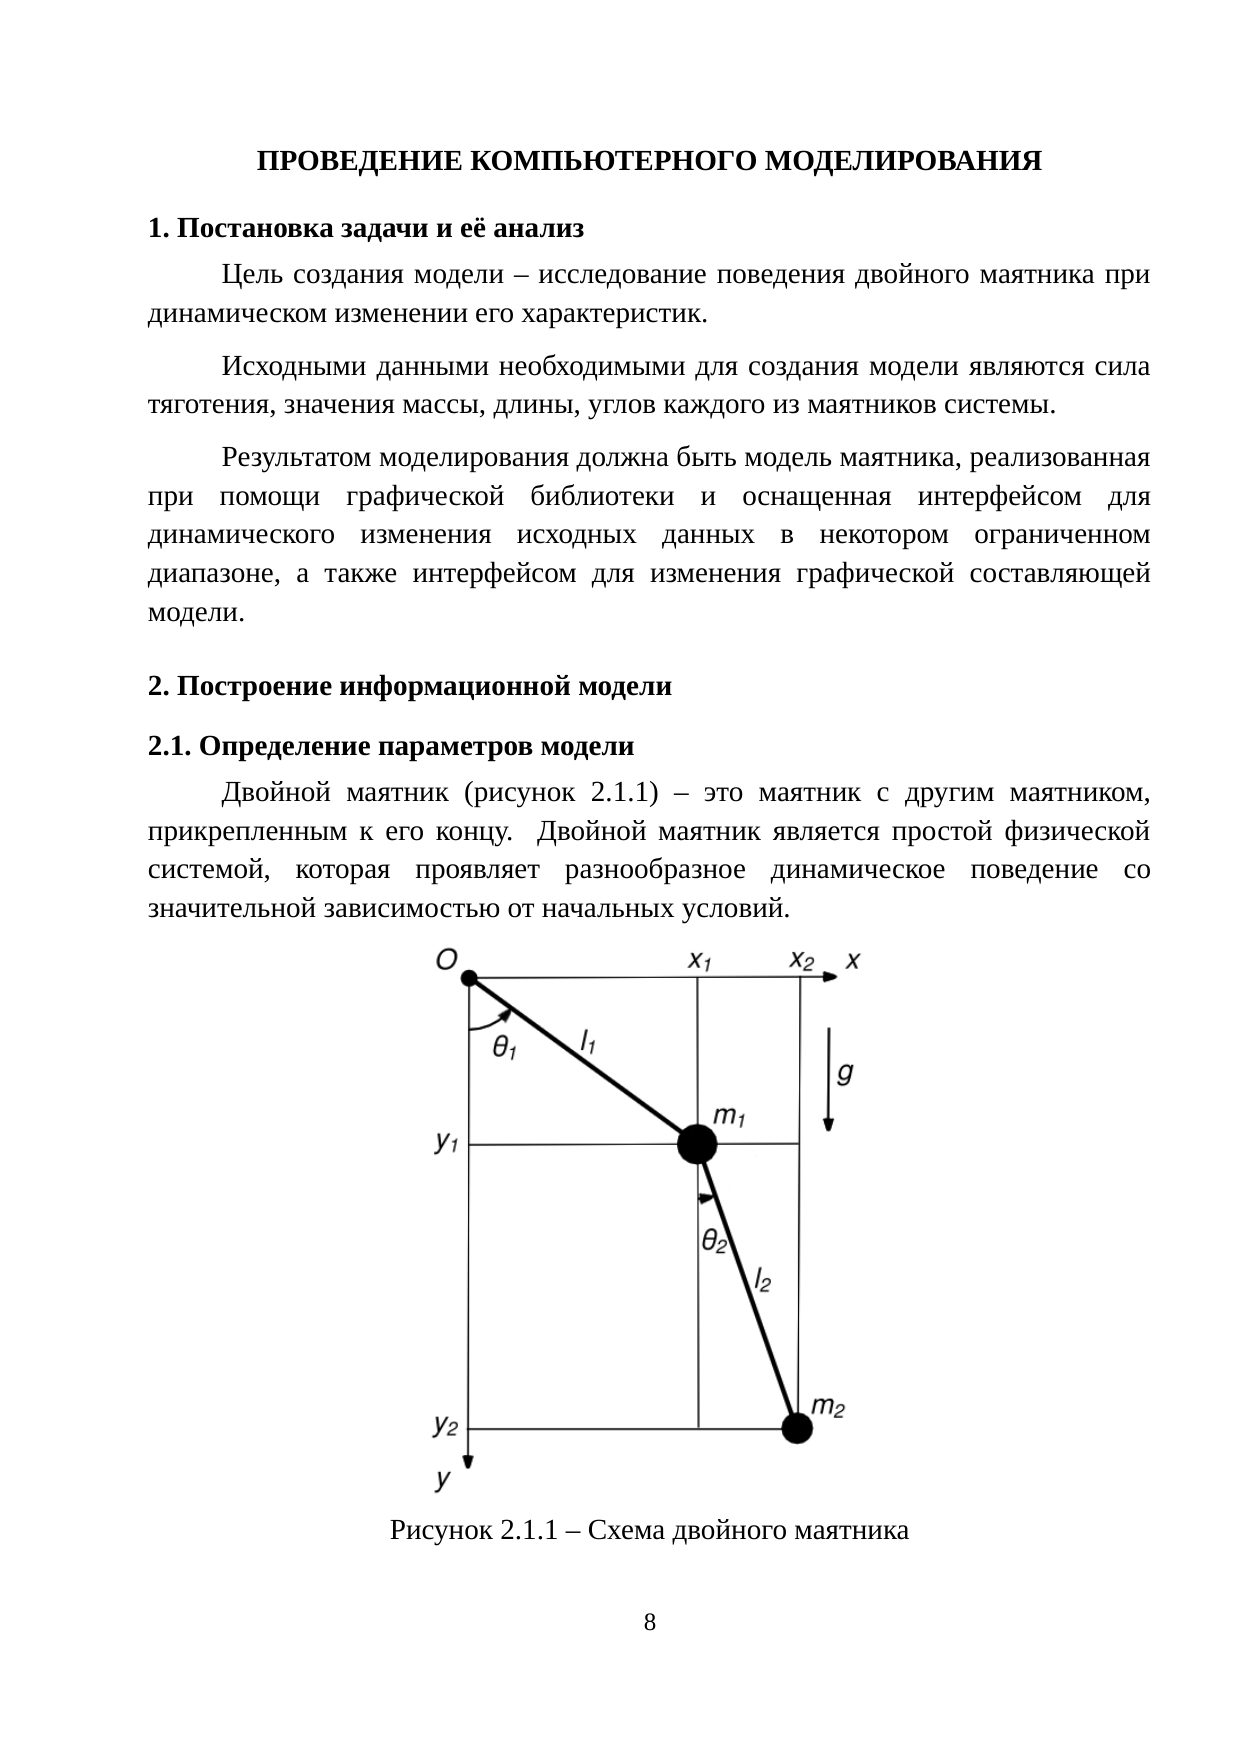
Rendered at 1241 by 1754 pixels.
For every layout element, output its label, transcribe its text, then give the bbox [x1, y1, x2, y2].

text Результатом моделирования должна быть модель маятника, реализованная при помощи графической библиотеки и оснащенная интерфейсом для динамического изменения исходных данных в некотором ограниченном диапазоне, а также интерфейсом для изменения графической составляющей модели. [148, 439, 1152, 627]
text Исходными данными необходимыми для создания модели являются сила тяготения, значения массы, длины, углов каждого из маятников системы. [148, 348, 1152, 420]
text Цель создания модели – исследование поведения двойного маятника при динамическом изменении его характеристик. [148, 256, 1152, 328]
picture [424, 943, 875, 1507]
subtitle 2. Построение информационной модели [148, 668, 1152, 701]
text Рисунок 2.1.1 – Схема двойного маятника [148, 1507, 1152, 1545]
subtitle 1. Постановка задачи и её анализ [148, 210, 1152, 244]
text Двойной маятник (рисунок 2.1.1) – это маятник с другим маятником, прикрепленным к его концу. Двойной маятник является простой физической системой, которая проявляет разнообразное динамическое поведение со значительной зависимостью от начальных условий. [148, 774, 1152, 923]
subtitle ПРОВЕДЕНИЕ КОМПЬЮТЕРНОГО МОДЕЛИРОВАНИЯ [148, 143, 1152, 177]
subtitle 2.1. Определение параметров модели [148, 728, 1152, 762]
